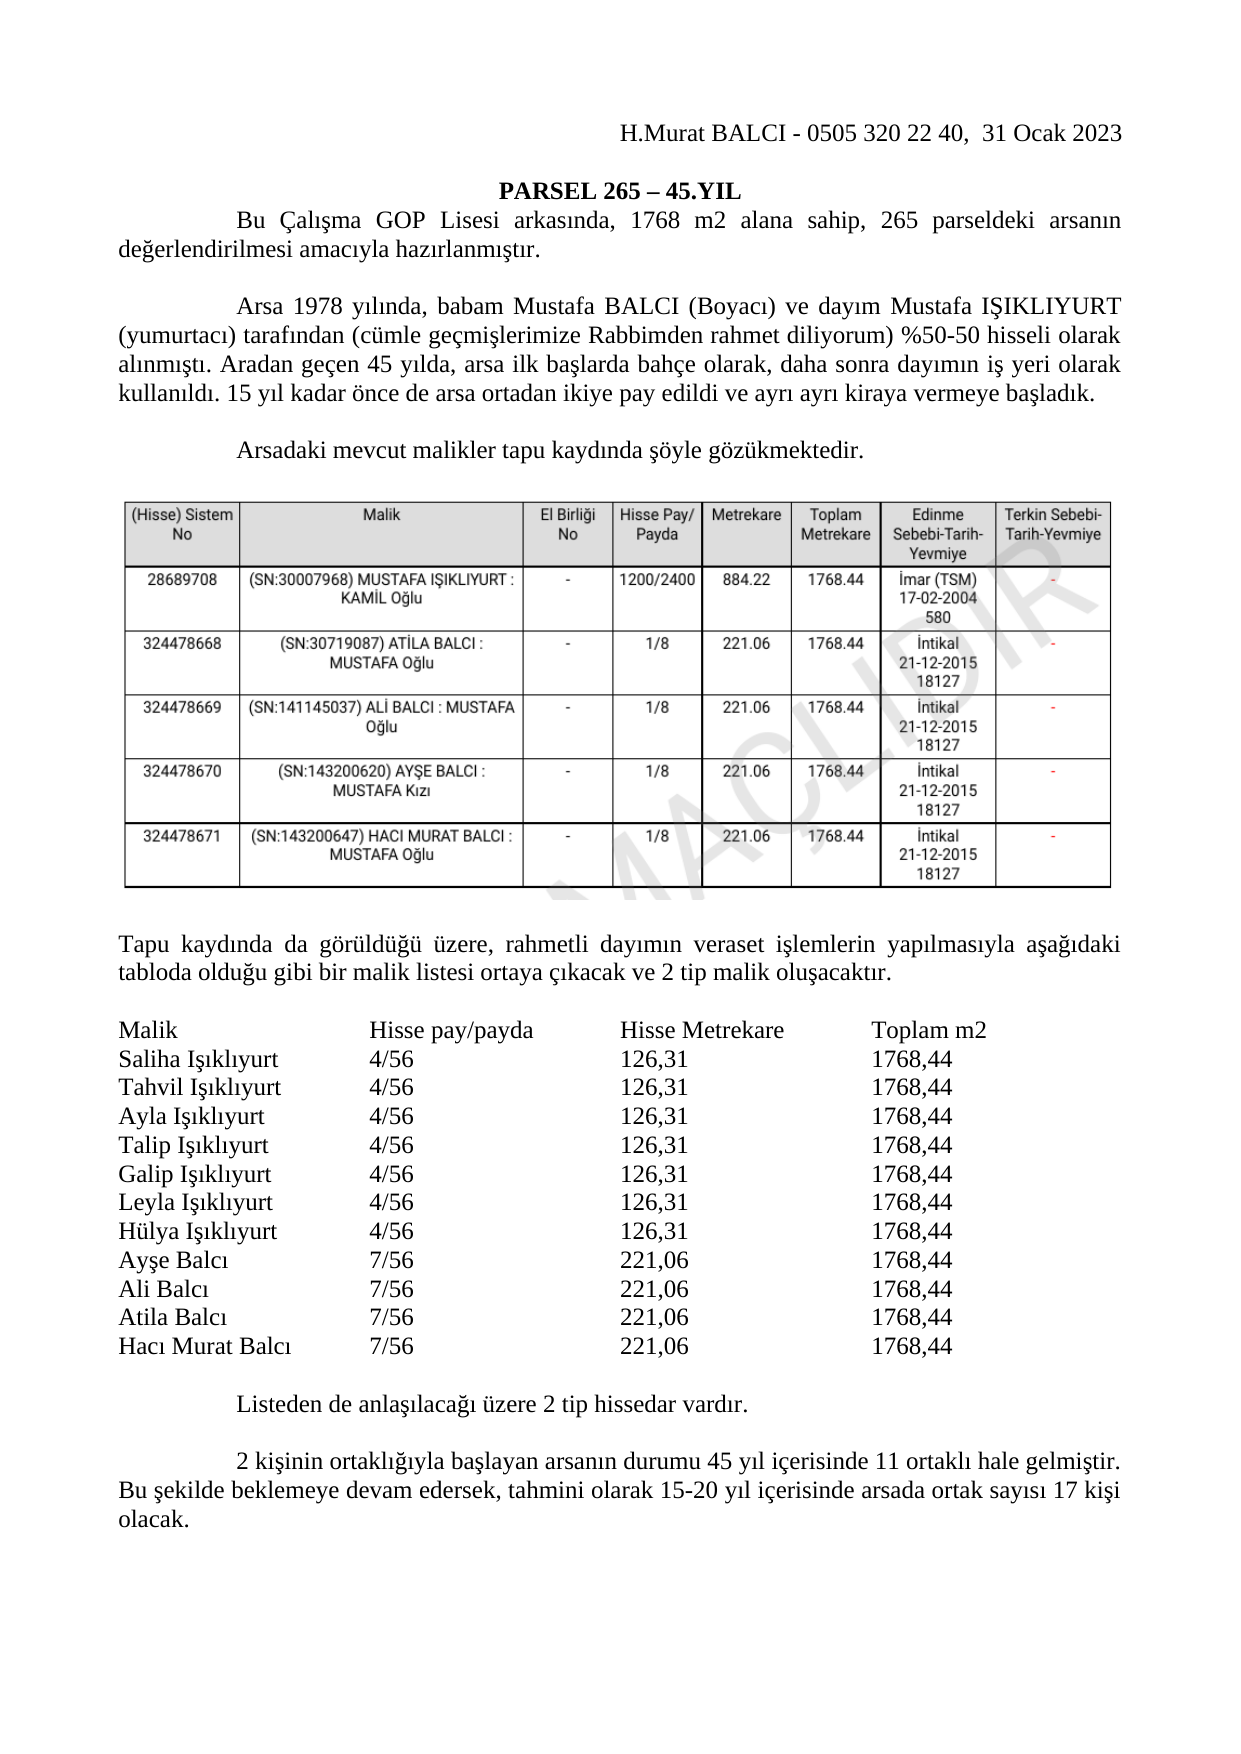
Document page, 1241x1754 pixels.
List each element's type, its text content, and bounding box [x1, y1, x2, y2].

table_cell Saliha Işıklıyurt [118, 1044, 369, 1072]
table_cell 1768,44 [871, 1101, 1122, 1130]
table_cell 4/56 [369, 1044, 620, 1072]
table_cell 126,31 [620, 1101, 871, 1130]
table_cell Ayla Işıklıyurt [118, 1101, 369, 1130]
table_cell Tahvil Işıklıyurt [118, 1073, 369, 1101]
table_cell 221,06 [620, 1274, 871, 1302]
table_cell 4/56 [369, 1159, 620, 1187]
text Bu Çalışma GOP Lisesi arkasında, 1768 m2 alana sahip, 265 parseldeki arsanın değerlendirilmesi amacıyla hazırlanmıştır. [118, 205, 1122, 263]
table_cell 1768,44 [871, 1130, 1122, 1159]
table_cell 126,31 [620, 1130, 871, 1159]
table_header Toplam m2 [871, 1015, 1122, 1044]
table_cell 4/56 [369, 1073, 620, 1101]
text Arsa 1978 yılında, babam Mustafa BALCI (Boyacı) ve dayım Mustafa IŞIKLIYURT (yumurtacı) tarafından (cümle geçmişlerimize Rabbimden rahmet diliyorum) %50-50 hisseli olarak alınmıştı. Aradan geçen 45 yılda, arsa ilk başlarda bahçe olarak, daha sonra dayımın iş yeri olarak kullanıldı. 15 yıl kadar önce de arsa ortadan ikiye pay edildi ve ayrı ayrı kiraya vermeye başladık. [118, 291, 1122, 406]
text 2 kişinin ortaklığıyla başlayan arsanın durumu 45 yıl içerisinde 11 ortaklı hale gelmiştir. Bu şekilde beklemeye devam edersek, tahmini olarak 15-20 yıl içerisinde arsada ortak sayısı 17 kişi olacak. [118, 1446, 1122, 1532]
text Tapu kaydında da görüldüğü üzere, rahmetli dayımın veraset işlemlerin yapılmasıyla aşağıdaki tabloda olduğu gibi bir malik listesi ortaya çıkacak ve 2 tip malik oluşacaktır. [118, 929, 1122, 986]
table_cell 4/56 [369, 1101, 620, 1130]
table_cell 1768,44 [871, 1245, 1122, 1274]
table_cell 126,31 [620, 1044, 871, 1072]
table_cell Hülya Işıklıyurt [118, 1216, 369, 1245]
table_cell 126,31 [620, 1216, 871, 1245]
text Arsadaki mevcut malikler tapu kaydında şöyle gözükmektedir. [118, 435, 1122, 464]
table_cell 7/56 [369, 1245, 620, 1274]
table_cell 126,31 [620, 1073, 871, 1101]
table_cell 1768,44 [871, 1044, 1122, 1072]
table_cell 1768,44 [871, 1303, 1122, 1331]
table_cell Ayşe Balcı [118, 1245, 369, 1274]
table_cell Hacı Murat Balcı [118, 1331, 369, 1360]
table_cell 4/56 [369, 1130, 620, 1159]
table_cell 1768,44 [871, 1188, 1122, 1216]
table_cell 126,31 [620, 1159, 871, 1187]
table_cell 1768,44 [871, 1331, 1122, 1360]
table_cell 7/56 [369, 1303, 620, 1331]
table_header Hisse pay/payda [369, 1015, 620, 1044]
table_cell Talip Işıklıyurt [118, 1130, 369, 1159]
table_cell 126,31 [620, 1188, 871, 1216]
table_cell 1768,44 [871, 1073, 1122, 1101]
table_cell 4/56 [369, 1216, 620, 1245]
text PARSEL 265 – 45.YIL [118, 176, 1122, 205]
table_cell Atila Balcı [118, 1303, 369, 1331]
table_header Malik [118, 1015, 369, 1044]
table_cell 1768,44 [871, 1159, 1122, 1187]
table_cell Galip Işıklıyurt [118, 1159, 369, 1187]
table_cell 221,06 [620, 1331, 871, 1360]
table_cell 7/56 [369, 1274, 620, 1302]
table_cell Ali Balcı [118, 1274, 369, 1302]
table_cell 221,06 [620, 1245, 871, 1274]
table_cell Leyla Işıklıyurt [118, 1188, 369, 1216]
table_cell 221,06 [620, 1303, 871, 1331]
table_cell 1768,44 [871, 1274, 1122, 1302]
table_header Hisse Metrekare [620, 1015, 871, 1044]
table_cell 1768,44 [871, 1216, 1122, 1245]
table_cell 4/56 [369, 1188, 620, 1216]
text Listeden de anlaşılacağı üzere 2 tip hissedar vardır. [118, 1389, 1122, 1417]
table_cell 7/56 [369, 1331, 620, 1360]
picture [118, 492, 1123, 900]
